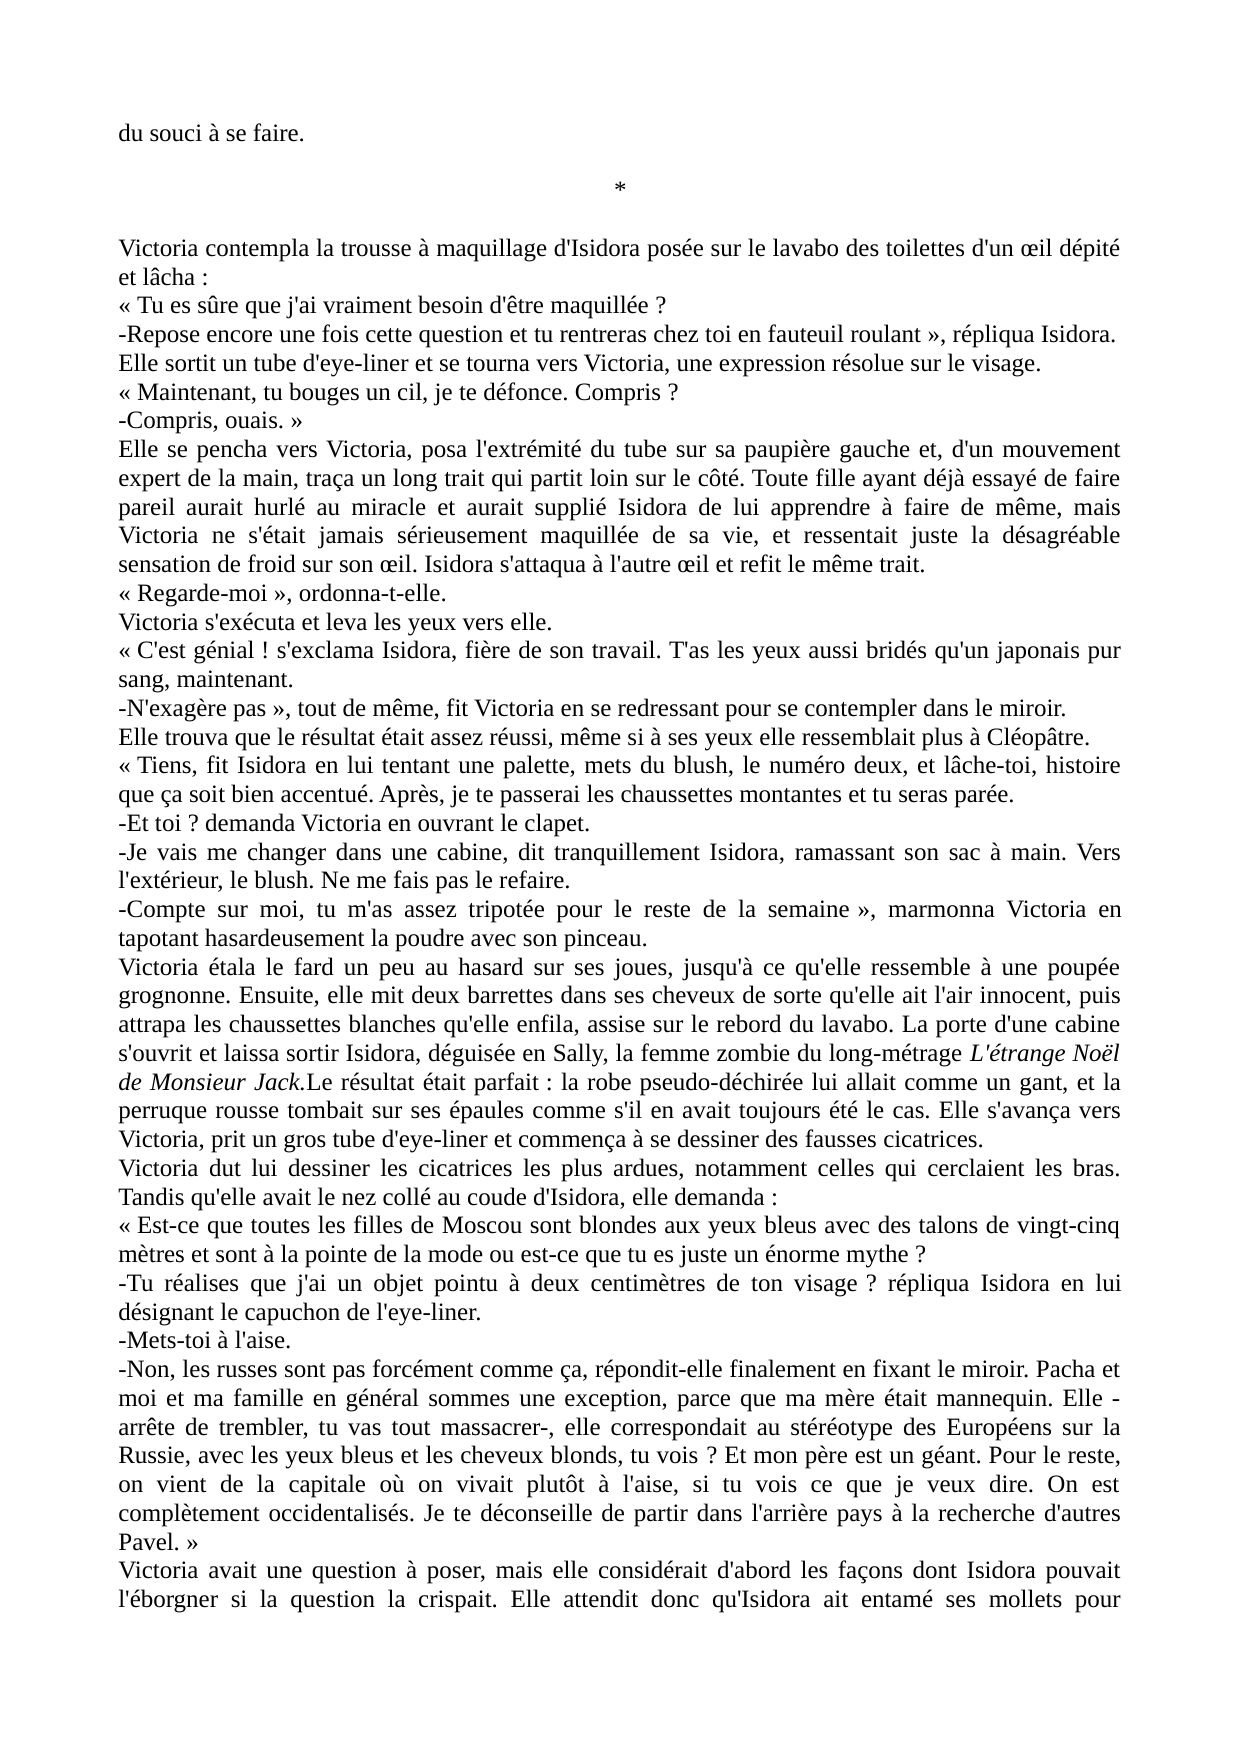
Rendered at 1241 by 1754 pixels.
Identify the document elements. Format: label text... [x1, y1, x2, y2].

text Elle sortit un tube d'eye-liner et se tourna vers Victoria, une expression résolue sur le visage. [118, 348, 1122, 377]
text Victoria s'exécuta et leva les yeux vers elle. [118, 607, 1122, 636]
text Elle trouva que le résultat était assez réussi, même si à ses yeux elle ressemblait plus à Cléopâtre. [118, 722, 1122, 751]
text -Tu réalises que j'ai un objet pointu à deux centimètres de ton visage ? répliqua Isidora en lui désignant le capuchon de l'eye-liner. [118, 1268, 1122, 1326]
text « Tu es sûre que j'ai vraiment besoin d'être maquillée ? [118, 291, 1122, 319]
text « C'est génial ! s'exclama Isidora, fière de son travail. T'as les yeux aussi bridés qu'un japonais pur sang, maintenant. [118, 636, 1122, 693]
text Victoria avait une question à poser, mais elle considérait d'abord les façons dont Isidora pouvait l'éborgner si la question la crispait. Elle attendit donc qu'Isidora ait entamé ses mollets pour [118, 1556, 1122, 1613]
text Victoria étala le fard un peu au hasard sur ses joues, jusqu'à ce qu'elle ressemble à une poupée grognonne. Ensuite, elle mit deux barrettes dans ses cheveux de sorte qu'elle ait l'air innocent, puis attrapa les chaussettes blanches qu'elle enfila, assise sur le rebord du lavabo. La porte d'une cabine s'ouvrit et laissa sortir Isidora, déguisée en Sally, la femme zombie du long-métrage L'étrange Noël de Monsieur Jack.Le résultat était parfait : la robe pseudo-déchirée lui allait comme un gant, et la perruque rousse tombait sur ses épaules comme s'il en avait toujours été le cas. Elle s'avança vers Victoria, prit un gros tube d'eye-liner et commença à se dessiner des fausses cicatrices. [118, 952, 1122, 1153]
text * [118, 176, 1122, 204]
text « Maintenant, tu bouges un cil, je te défonce. Compris ? [118, 377, 1122, 406]
text Victoria dut lui dessiner les cicatrices les plus ardues, notamment celles qui cerclaient les bras. Tandis qu'elle avait le nez collé au coude d'Isidora, elle demanda : [118, 1153, 1122, 1211]
text -Compte sur moi, tu m'as assez tripotée pour le reste de la semaine », marmonna Victoria en tapotant hasardeusement la poudre avec son pinceau. [118, 894, 1122, 952]
text -N'exagère pas », tout de même, fit Victoria en se redressant pour se contempler dans le miroir. [118, 693, 1122, 722]
text -Et toi ? demanda Victoria en ouvrant le clapet. [118, 808, 1122, 837]
text « Regarde-moi », ordonna-t-elle. [118, 578, 1122, 607]
text -Non, les russes sont pas forcément comme ça, répondit-elle finalement en fixant le miroir. Pacha et moi et ma famille en général sommes une exception, parce que ma mère était mannequin. Elle -arrête de trembler, tu vas tout massacrer-, elle correspondait au stéréotype des Européens sur la Russie, avec les yeux bleus et les cheveux blonds, tu vois ? Et mon père est un géant. Pour le reste, on vient de la capitale où on vivait plutôt à l'aise, si tu vois ce que je veux dire. On est complètement occidentalisés. Je te déconseille de partir dans l'arrière pays à la recherche d'autres Pavel. » [118, 1354, 1122, 1556]
text -Mets-toi à l'aise. [118, 1326, 1122, 1354]
text -Compris, ouais. » [118, 406, 1122, 434]
text -Je vais me changer dans une cabine, dit tranquillement Isidora, ramassant son sac à main. Vers l'extérieur, le blush. Ne me fais pas le refaire. [118, 837, 1122, 894]
text « Tiens, fit Isidora en lui tentant une palette, mets du blush, le numéro deux, et lâche-toi, histoire que ça soit bien accentué. Après, je te passerai les chaussettes montantes et tu seras parée. [118, 751, 1122, 808]
text Elle se pencha vers Victoria, posa l'extrémité du tube sur sa paupière gauche et, d'un mouvement expert de la main, traça un long trait qui partit loin sur le côté. Toute fille ayant déjà essayé de faire pareil aurait hurlé au miracle et aurait supplié Isidora de lui apprendre à faire de même, mais Victoria ne s'était jamais sérieusement maquillée de sa vie, et ressentait juste la désagréable sensation de froid sur son œil. Isidora s'attaqua à l'autre œil et refit le même trait. [118, 434, 1122, 578]
text Victoria contempla la trousse à maquillage d'Isidora posée sur le lavabo des toilettes d'un œil dépité et lâcha : [118, 233, 1122, 291]
text -Repose encore une fois cette question et tu rentreras chez toi en fauteuil roulant », répliqua Isidora. [118, 319, 1122, 348]
text du souci à se faire. [118, 118, 1122, 147]
text « Est-ce que toutes les filles de Moscou sont blondes aux yeux bleus avec des talons de vingt-cinq mètres et sont à la pointe de la mode ou est-ce que tu es juste un énorme mythe ? [118, 1211, 1122, 1268]
